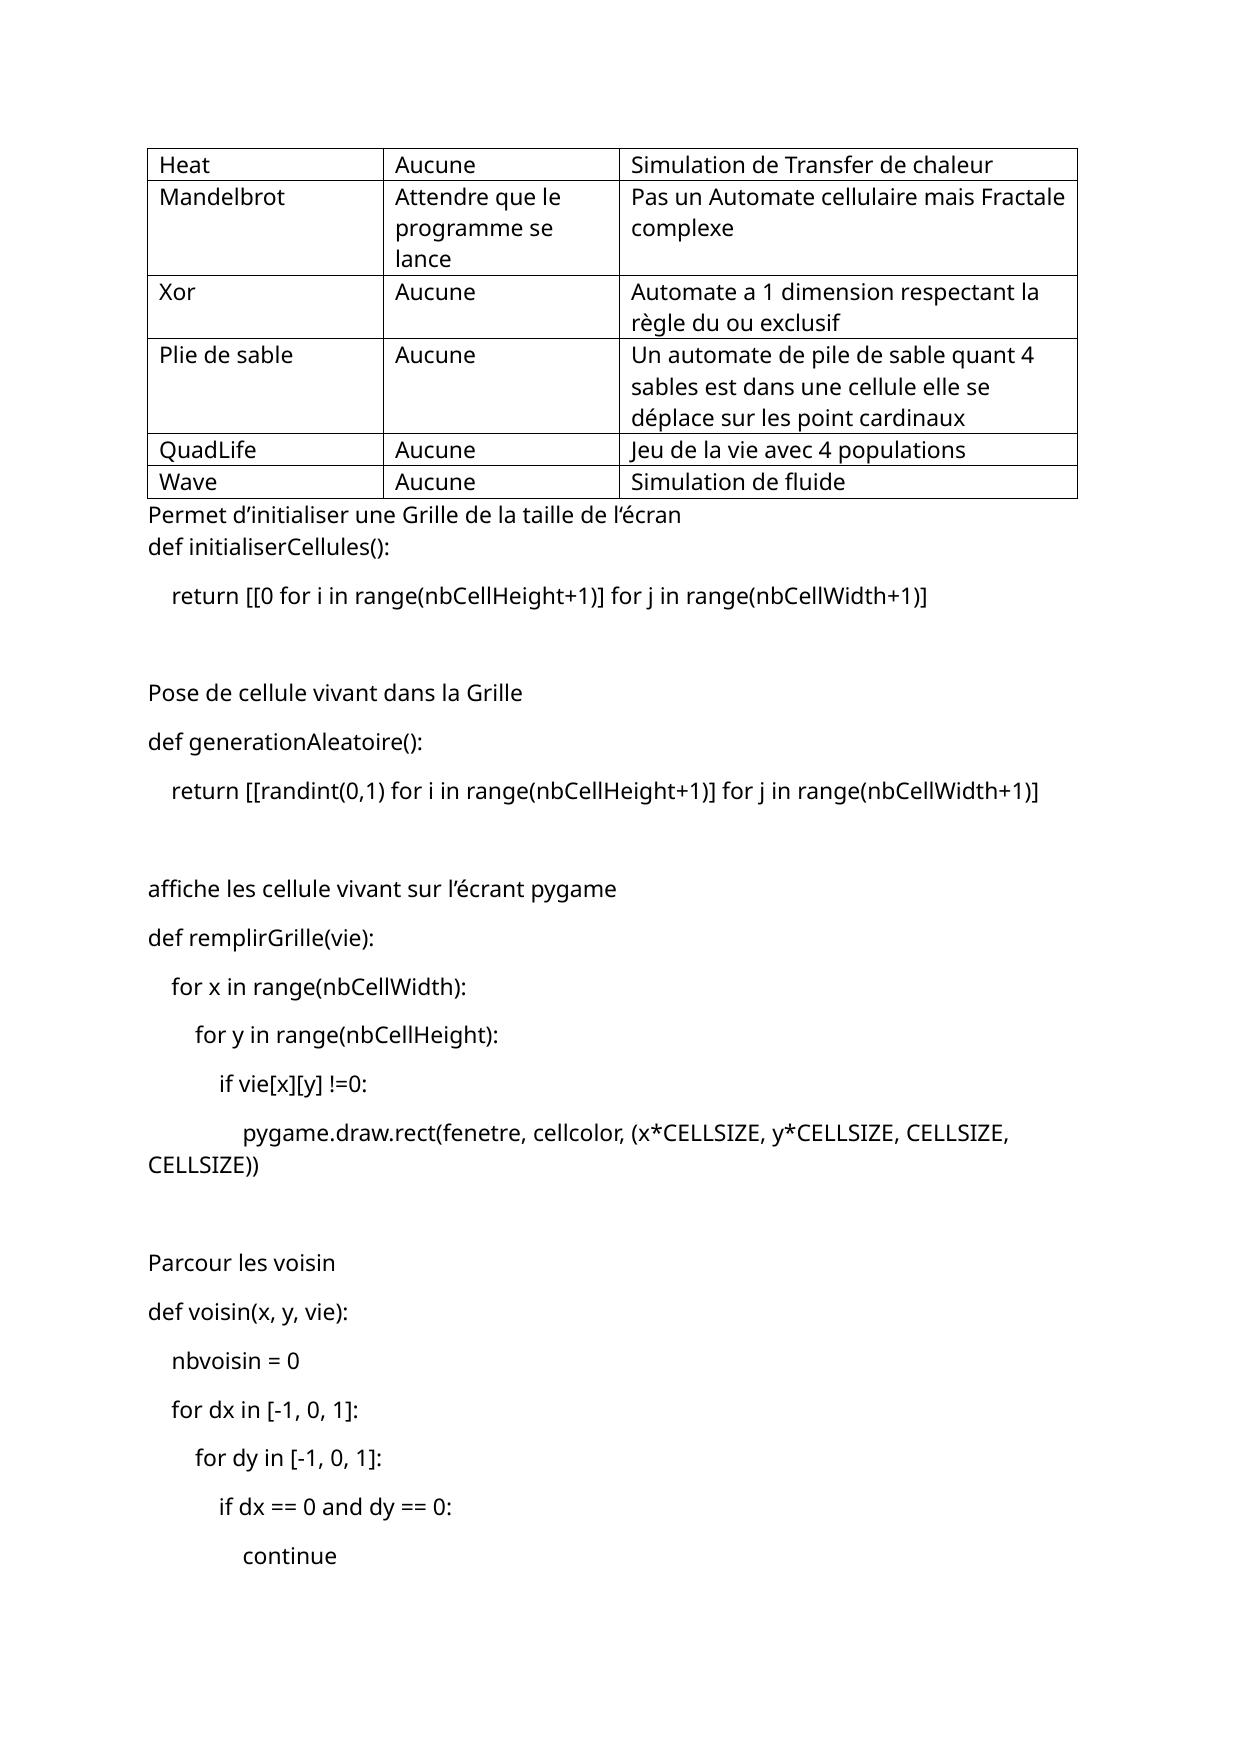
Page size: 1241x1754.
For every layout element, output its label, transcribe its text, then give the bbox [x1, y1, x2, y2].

table_cell Automate a 1 dimension respectant la règle du ou exclusif [620, 276, 1077, 338]
table_cell Pas un Automate cellulaire mais Fractale complexe [620, 181, 1077, 275]
table_cell QuadLife [148, 434, 383, 465]
table_cell Aucune [384, 466, 619, 498]
text nbvoisin = 0 [148, 1345, 1093, 1376]
table_cell Mandelbrot [148, 181, 383, 275]
text Permet d’initialiser une Grille de la taille de l‘écran def initialiserCellules(): [148, 499, 1093, 562]
text continue [148, 1540, 1093, 1571]
text def remplirGrille(vie): [148, 922, 1093, 953]
table_cell Plie de sable [148, 339, 383, 433]
text def generationAleatoire(): [148, 726, 1093, 757]
text if vie[x][y] !=0: [148, 1068, 1093, 1099]
table_cell Heat [148, 149, 383, 180]
table_cell Un automate de pile de sable quant 4 sables est dans une cellule elle se déplace sur les point cardinaux [620, 339, 1077, 433]
text Parcour les voisin [148, 1247, 1093, 1278]
text def voisin(x, y, vie): [148, 1296, 1093, 1327]
table_cell Xor [148, 276, 383, 338]
table_cell Aucune [384, 339, 619, 433]
text Pose de cellule vivant dans la Grille [148, 677, 1093, 709]
table_cell Jeu de la vie avec 4 populations [620, 434, 1077, 465]
text return [[0 for i in range(nbCellHeight+1)] for j in range(nbCellWidth+1)] [148, 580, 1093, 611]
text if dx == 0 and dy == 0: [148, 1491, 1093, 1522]
table_cell Attendre que le programme se lance [384, 181, 619, 275]
text for dx in [-1, 0, 1]: [148, 1393, 1093, 1425]
text for y in range(nbCellHeight): [148, 1019, 1093, 1051]
text affiche les cellule vivant sur l’écrant pygame [148, 873, 1093, 904]
table_cell Aucune [384, 434, 619, 465]
text for dy in [-1, 0, 1]: [148, 1442, 1093, 1474]
table_cell Aucune [384, 276, 619, 338]
table_cell Aucune [384, 149, 619, 180]
text return [[randint(0,1) for i in range(nbCellHeight+1)] for j in range(nbCellWidth+1)] [148, 775, 1093, 806]
table_cell Wave [148, 466, 383, 498]
text for x in range(nbCellWidth): [148, 971, 1093, 1002]
table_cell Simulation de Transfer de chaleur [620, 149, 1077, 180]
table_cell Simulation de fluide [620, 466, 1077, 498]
text pygame.draw.rect(fenetre, cellcolor, (x*CELLSIZE, y*CELLSIZE, CELLSIZE, CELLSIZE)) [148, 1117, 1093, 1181]
